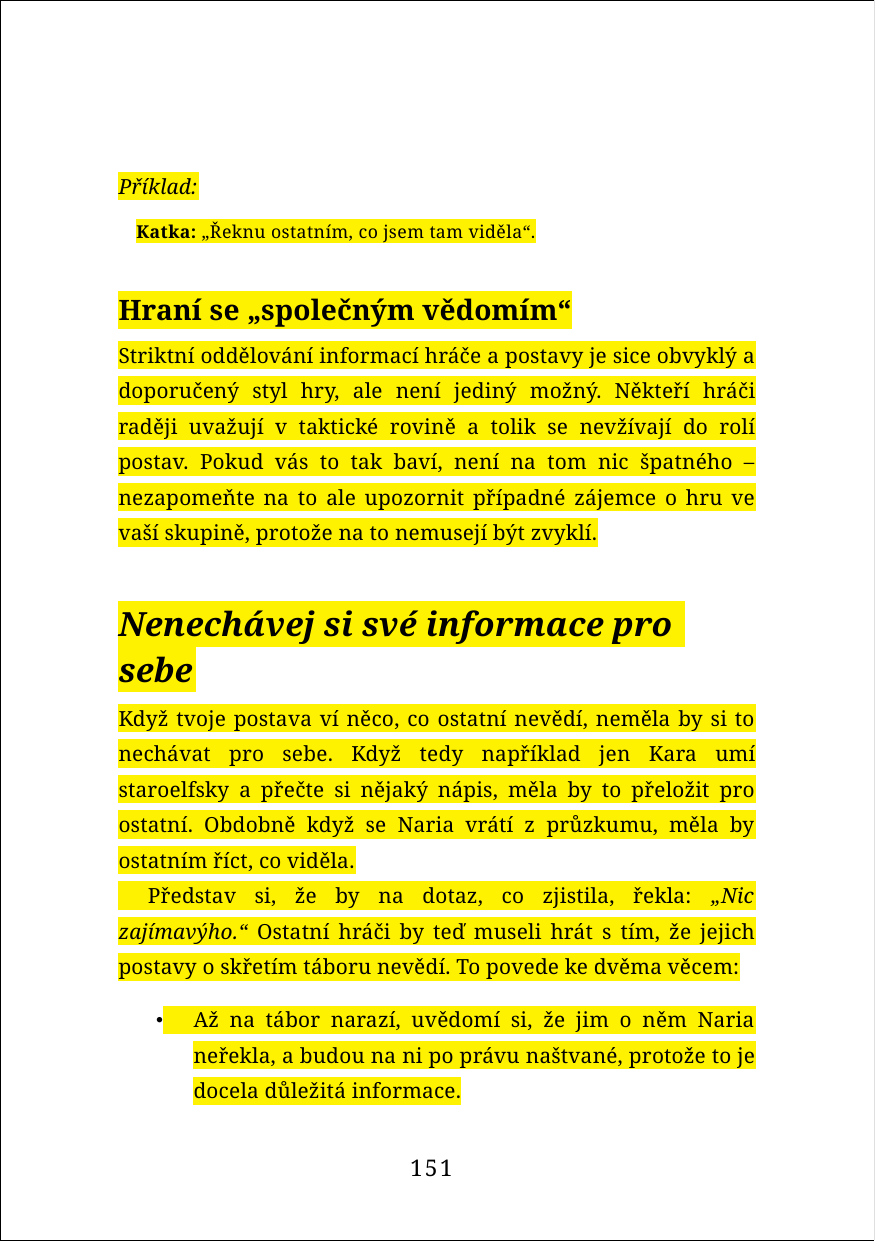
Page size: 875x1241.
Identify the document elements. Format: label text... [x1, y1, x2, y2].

text Když tvoje postava ví něco, co ostatní nevědí, neměla by si to nechávat pro sebe. Když tedy například jen Kara umí staroelfsky a přečte si nějaký nápis, měla by to přeložit pro ostatní. Obdobně když se Naria vrátí z průzkumu, měla by ostatním říct, co viděla. Představ si, že by na dotaz, co zjistila, řekla: „Nic zajímavýho.“ Ostatní hráči by teď museli hrát s tím, že jejich postavy o skřetím táboru nevědí. To povede ke dvěma věcem: [118, 704, 756, 981]
subtitle Hraní se „společným vědomím“ [118, 291, 756, 329]
text Příklad: [118, 172, 756, 200]
text Striktní oddělování informací hráče a postavy je sice obvyklý a doporučený styl hry, ale není jediný možný. Někteří hráči raději uvažují v taktické rovině a tolik se nevžívají do rolí postav. Pokud vás to tak baví, není na tom nic špatného – nezapomeňte na to ale upozornit případné zájemce o hru ve vaší skupině, protože na to nemusejí být zvyklí. [118, 341, 756, 547]
list Až na tábor narazí, uvědomí si, že jim o něm Naria neřekla, a budou na ni po právu naštvané, protože to je docela důležitá informace. [156, 1006, 756, 1105]
subtitle Nenechávej si své informace pro sebe [118, 601, 756, 692]
text Katka: „Řeknu ostatním, co jsem tam viděla“. [136, 219, 756, 243]
